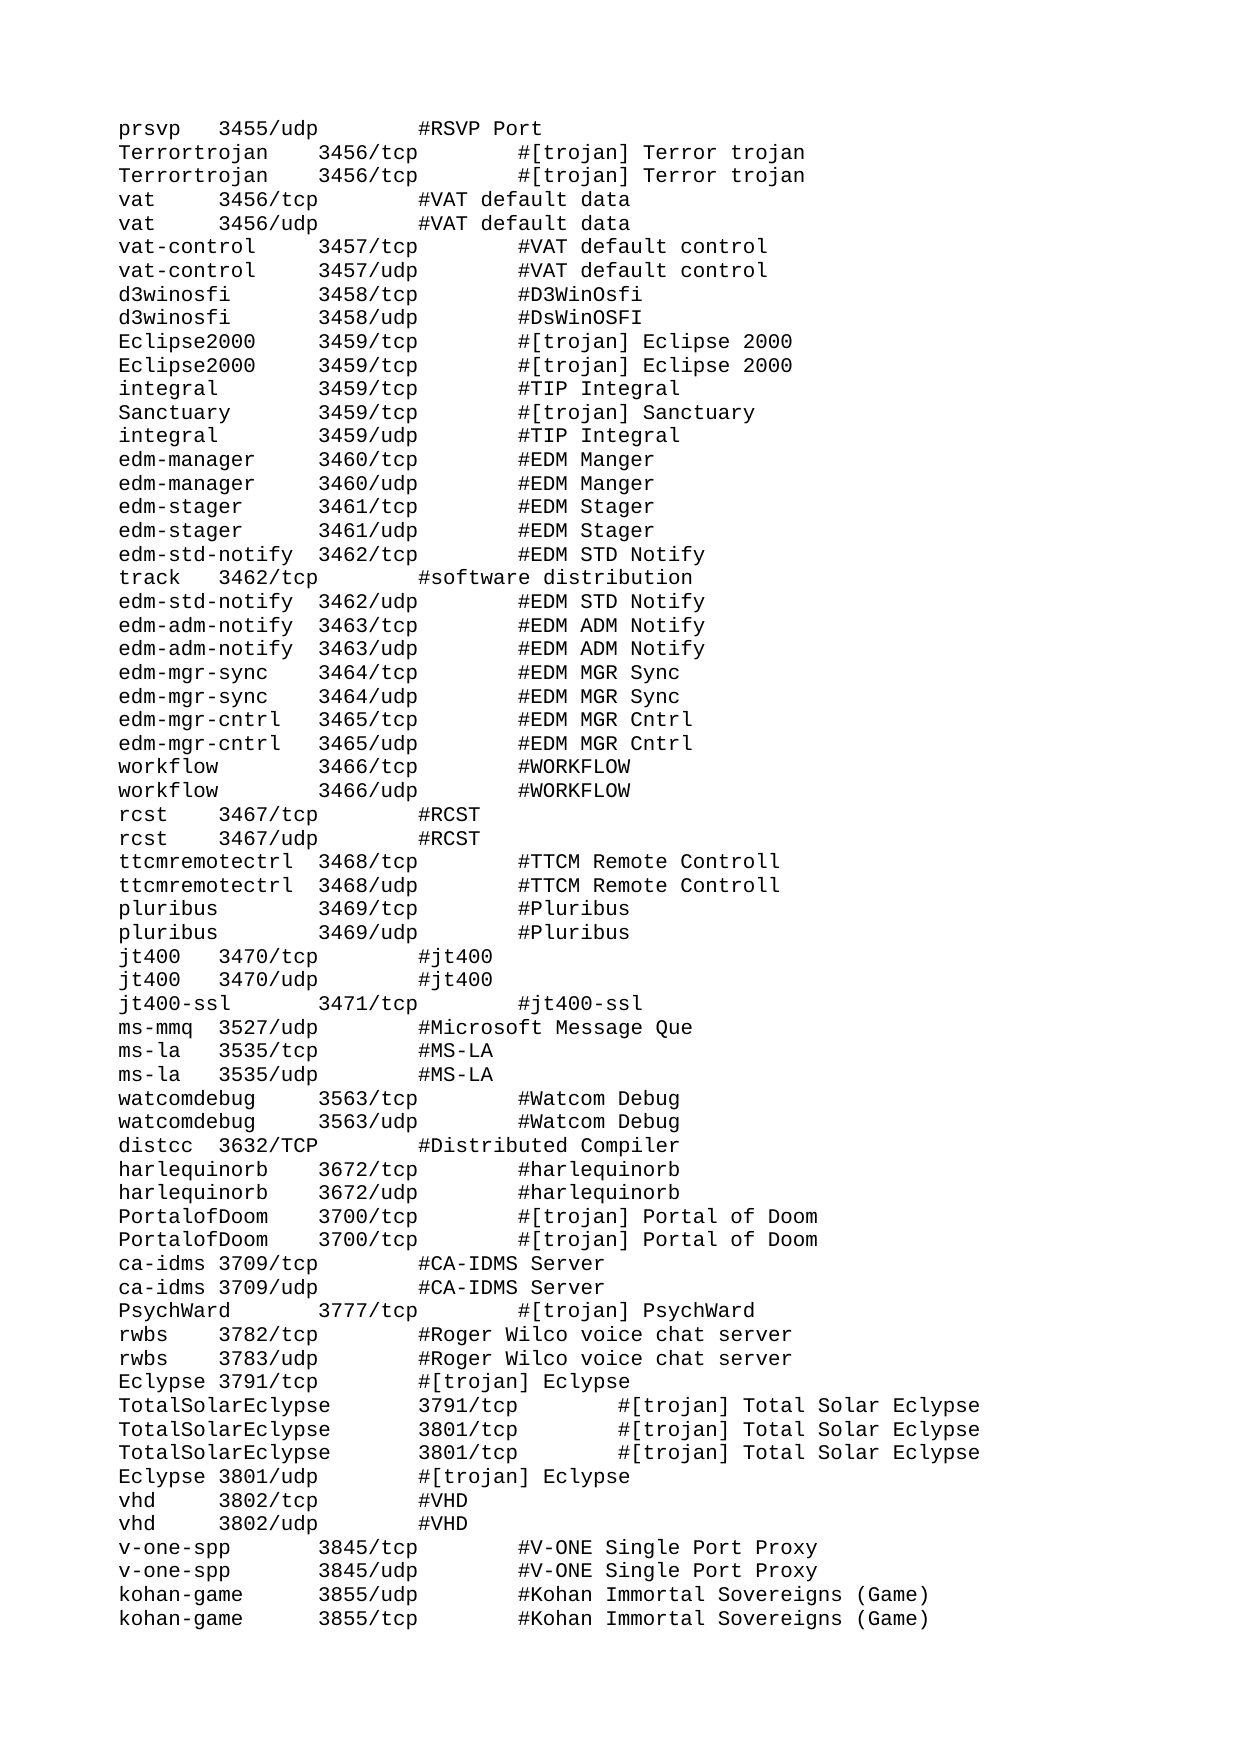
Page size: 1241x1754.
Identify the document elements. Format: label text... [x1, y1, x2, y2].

text edm-mgr-cntrl 3465/tcp #EDM MGR Cntrl [118, 709, 1122, 733]
text Eclipse2000 3459/tcp #[trojan] Eclipse 2000 [118, 331, 1122, 354]
text Sanctuary 3459/tcp #[trojan] Sanctuary [118, 402, 1122, 426]
text edm-stager 3461/udp #EDM Stager [118, 520, 1122, 544]
text ms-la 3535/udp #MS-LA [118, 1064, 1122, 1088]
text edm-mgr-sync 3464/tcp #EDM MGR Sync [118, 662, 1122, 686]
text edm-stager 3461/tcp #EDM Stager [118, 496, 1122, 520]
text Terrortrojan 3456/tcp #[trojan] Terror trojan [118, 142, 1122, 165]
text ms-mmq 3527/udp #Microsoft Message Que [118, 1017, 1122, 1040]
text edm-adm-notify 3463/udp #EDM ADM Notify [118, 638, 1122, 662]
text d3winosfi 3458/tcp #D3WinOsfi [118, 284, 1122, 307]
text vat-control 3457/udp #VAT default control [118, 260, 1122, 284]
text v-one-spp 3845/udp #V-ONE Single Port Proxy [118, 1561, 1122, 1584]
text rwbs 3783/udp #Roger Wilco voice chat server [118, 1348, 1122, 1371]
text edm-adm-notify 3463/tcp #EDM ADM Notify [118, 615, 1122, 638]
text PsychWard 3777/tcp #[trojan] PsychWard [118, 1300, 1122, 1324]
text workflow 3466/tcp #WORKFLOW [118, 757, 1122, 780]
text Eclipse2000 3459/tcp #[trojan] Eclipse 2000 [118, 354, 1122, 378]
text distcc 3632/TCP #Distributed Compiler [118, 1135, 1122, 1158]
text watcomdebug 3563/udp #Watcom Debug [118, 1111, 1122, 1135]
text prsvp 3455/udp #RSVP Port [118, 118, 1122, 142]
text edm-manager 3460/udp #EDM Manger [118, 473, 1122, 496]
text ttcmremotectrl 3468/udp #TTCM Remote Controll [118, 875, 1122, 898]
text v-one-spp 3845/tcp #V-ONE Single Port Proxy [118, 1537, 1122, 1561]
text Eclypse 3801/udp #[trojan] Eclypse [118, 1466, 1122, 1489]
text vat-control 3457/tcp #VAT default control [118, 236, 1122, 260]
text ca-idms 3709/tcp #CA-IDMS Server [118, 1253, 1122, 1277]
text jt400 3470/udp #jt400 [118, 969, 1122, 993]
text edm-std-notify 3462/tcp #EDM STD Notify [118, 544, 1122, 567]
text PortalofDoom 3700/tcp #[trojan] Portal of Doom [118, 1229, 1122, 1253]
text jt400-ssl 3471/tcp #jt400-ssl [118, 993, 1122, 1017]
text vat 3456/udp #VAT default data [118, 213, 1122, 236]
text edm-std-notify 3462/udp #EDM STD Notify [118, 591, 1122, 615]
text edm-manager 3460/tcp #EDM Manger [118, 449, 1122, 473]
text Terrortrojan 3456/tcp #[trojan] Terror trojan [118, 165, 1122, 189]
text track 3462/tcp #software distribution [118, 567, 1122, 591]
text jt400 3470/tcp #jt400 [118, 946, 1122, 969]
text edm-mgr-cntrl 3465/udp #EDM MGR Cntrl [118, 733, 1122, 757]
text harlequinorb 3672/tcp #harlequinorb [118, 1158, 1122, 1182]
text pluribus 3469/tcp #Pluribus [118, 898, 1122, 922]
text PortalofDoom 3700/tcp #[trojan] Portal of Doom [118, 1206, 1122, 1229]
text pluribus 3469/udp #Pluribus [118, 922, 1122, 946]
text vhd 3802/tcp #VHD [118, 1489, 1122, 1513]
text integral 3459/udp #TIP Integral [118, 426, 1122, 449]
text integral 3459/tcp #TIP Integral [118, 378, 1122, 402]
text TotalSolarEclypse 3791/tcp #[trojan] Total Solar Eclypse [118, 1395, 1122, 1419]
text rcst 3467/udp #RCST [118, 827, 1122, 851]
text ttcmremotectrl 3468/tcp #TTCM Remote Controll [118, 851, 1122, 875]
text kohan-game 3855/tcp #Kohan Immortal Sovereigns (Game) [118, 1608, 1122, 1631]
text harlequinorb 3672/udp #harlequinorb [118, 1182, 1122, 1206]
text kohan-game 3855/udp #Kohan Immortal Sovereigns (Game) [118, 1584, 1122, 1608]
text edm-mgr-sync 3464/udp #EDM MGR Sync [118, 686, 1122, 709]
text vat 3456/tcp #VAT default data [118, 189, 1122, 213]
text watcomdebug 3563/tcp #Watcom Debug [118, 1088, 1122, 1111]
text workflow 3466/udp #WORKFLOW [118, 780, 1122, 804]
text ms-la 3535/tcp #MS-LA [118, 1040, 1122, 1064]
text rwbs 3782/tcp #Roger Wilco voice chat server [118, 1324, 1122, 1348]
text d3winosfi 3458/udp #DsWinOSFI [118, 307, 1122, 331]
text rcst 3467/tcp #RCST [118, 804, 1122, 827]
text ca-idms 3709/udp #CA-IDMS Server [118, 1277, 1122, 1300]
text Eclypse 3791/tcp #[trojan] Eclypse [118, 1371, 1122, 1395]
text vhd 3802/udp #VHD [118, 1513, 1122, 1537]
text TotalSolarEclypse 3801/tcp #[trojan] Total Solar Eclypse [118, 1419, 1122, 1442]
text TotalSolarEclypse 3801/tcp #[trojan] Total Solar Eclypse [118, 1442, 1122, 1466]
